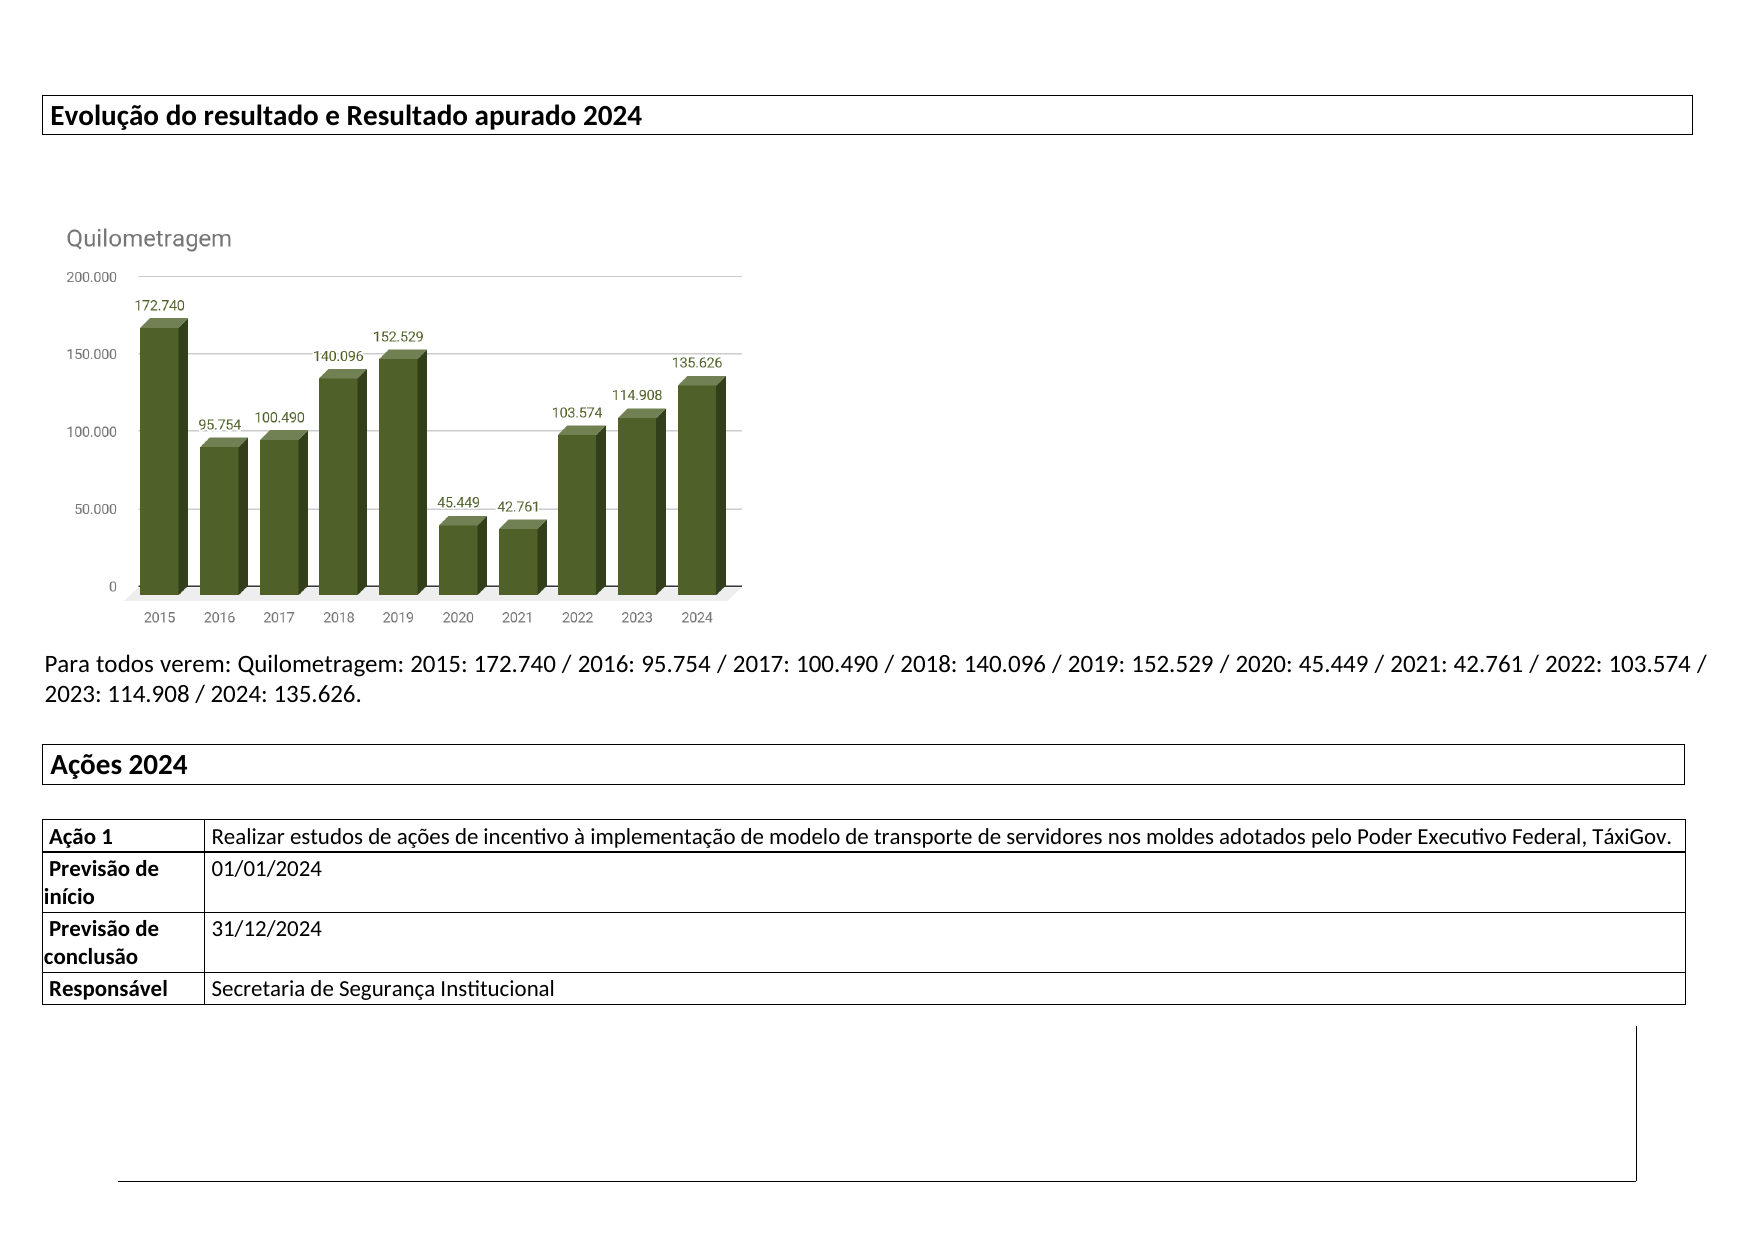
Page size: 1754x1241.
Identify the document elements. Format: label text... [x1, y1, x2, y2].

table_header Realizar estudos de ações de incentivo à implementação de modelo de transporte de servidores nos moldes adotados pelo Poder Executivo Federal, TáxiGov. [205, 820, 1685, 851]
table_header Evolução do resultado e Resultado apurado 2024 [43, 96, 1692, 134]
table_header Ação 1 [43, 820, 204, 851]
table_cell Secretaria de Segurança Institucional [205, 973, 1685, 1004]
table_cell Responsável [43, 973, 204, 1004]
text Para todos verem: Quilometragem: 2015: 172.740 / 2016: 95.754 / 2017: 100.490 / 2018: 140.096 / 2019: 152.529 / 2020: 45.449 / 2021: 42.761 / 2022: 103.574 / 2023: 114.908 / 2024: 135.626. [44, 648, 1712, 709]
table_header Ações 2024 [43, 745, 1684, 783]
table_cell Previsão de início [43, 853, 204, 912]
table_cell Previsão de conclusão [43, 913, 204, 972]
table_cell 31/12/2024 [205, 913, 1685, 972]
table_cell 01/01/2024 [205, 853, 1685, 912]
